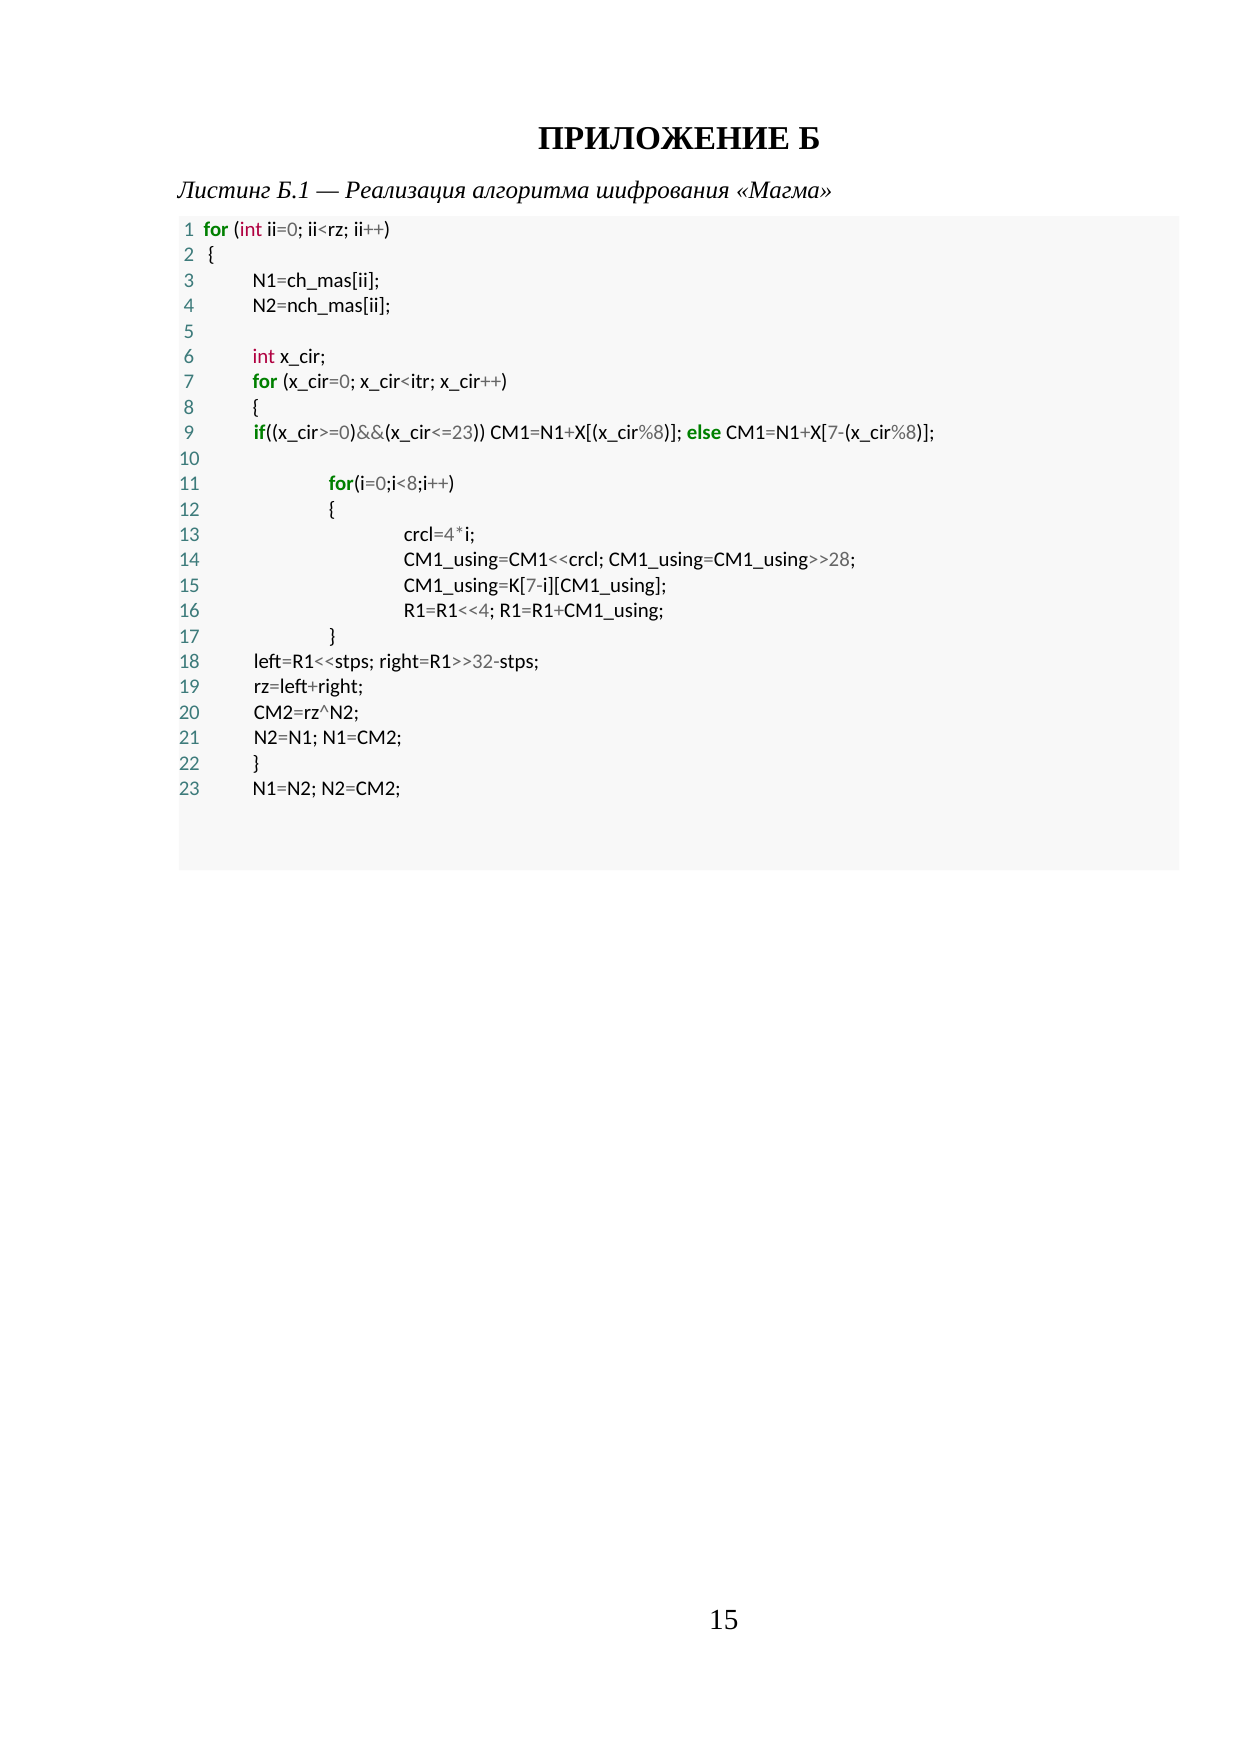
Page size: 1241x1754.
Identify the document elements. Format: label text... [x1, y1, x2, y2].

subtitle ПРИЛОЖЕНИЕ Б [177, 118, 1181, 156]
text Листинг Б.1 — Реализация алгоритма шифрования «Магма» [177, 176, 1181, 204]
